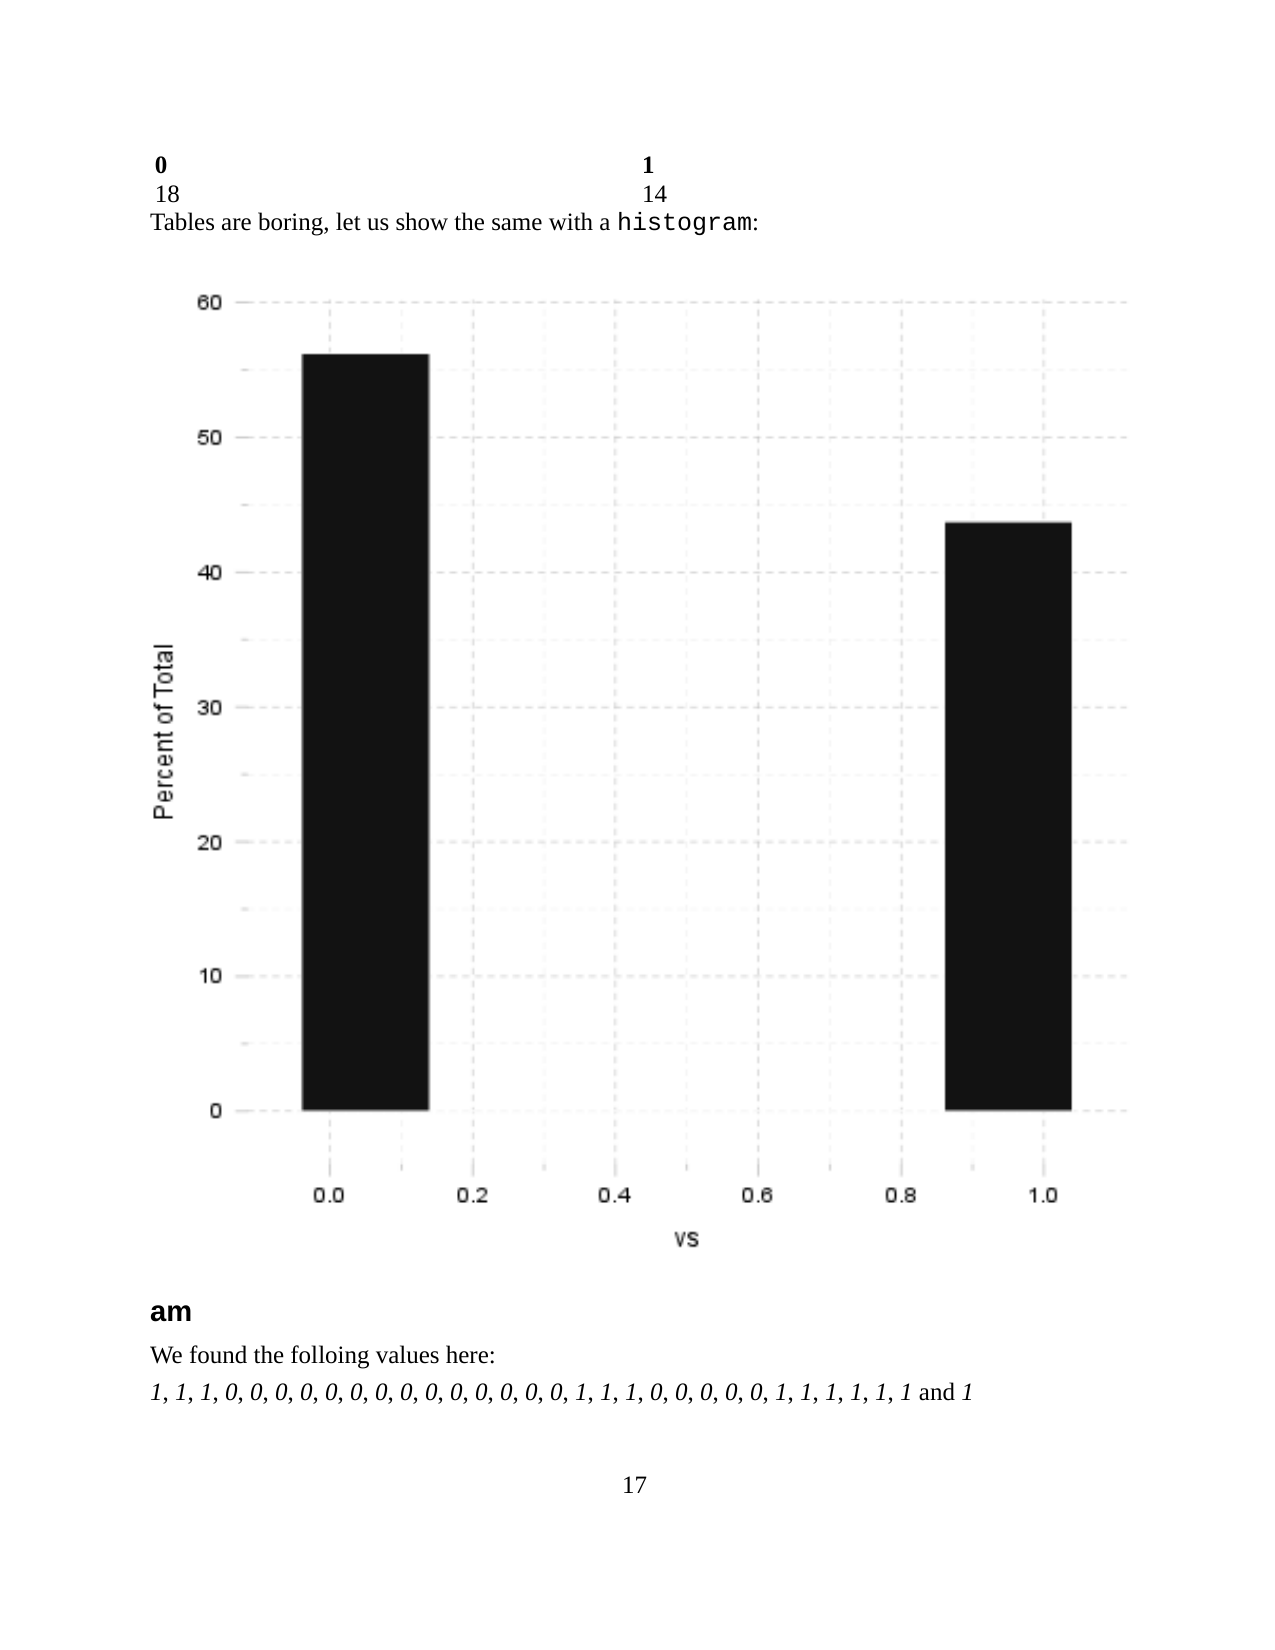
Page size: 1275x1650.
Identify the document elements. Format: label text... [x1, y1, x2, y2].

text We found the folloing values here: [150, 1340, 1125, 1368]
subtitle am [150, 1294, 1125, 1327]
text Tables are boring, let us show the same with a histogram: [150, 207, 1125, 238]
table_cell 14 [638, 179, 1125, 207]
picture [150, 247, 1163, 1260]
text 1, 1, 1, 0, 0, 0, 0, 0, 0, 0, 0, 0, 0, 0, 0, 0, 0, 1, 1, 1, 0, 0, 0, 0, 0, 1, 1, 1, 1, 1, 1 and 1 [150, 1377, 1125, 1406]
table_header 0 [150, 150, 637, 179]
table_header 1 [638, 150, 1125, 179]
table_cell 18 [150, 179, 637, 207]
